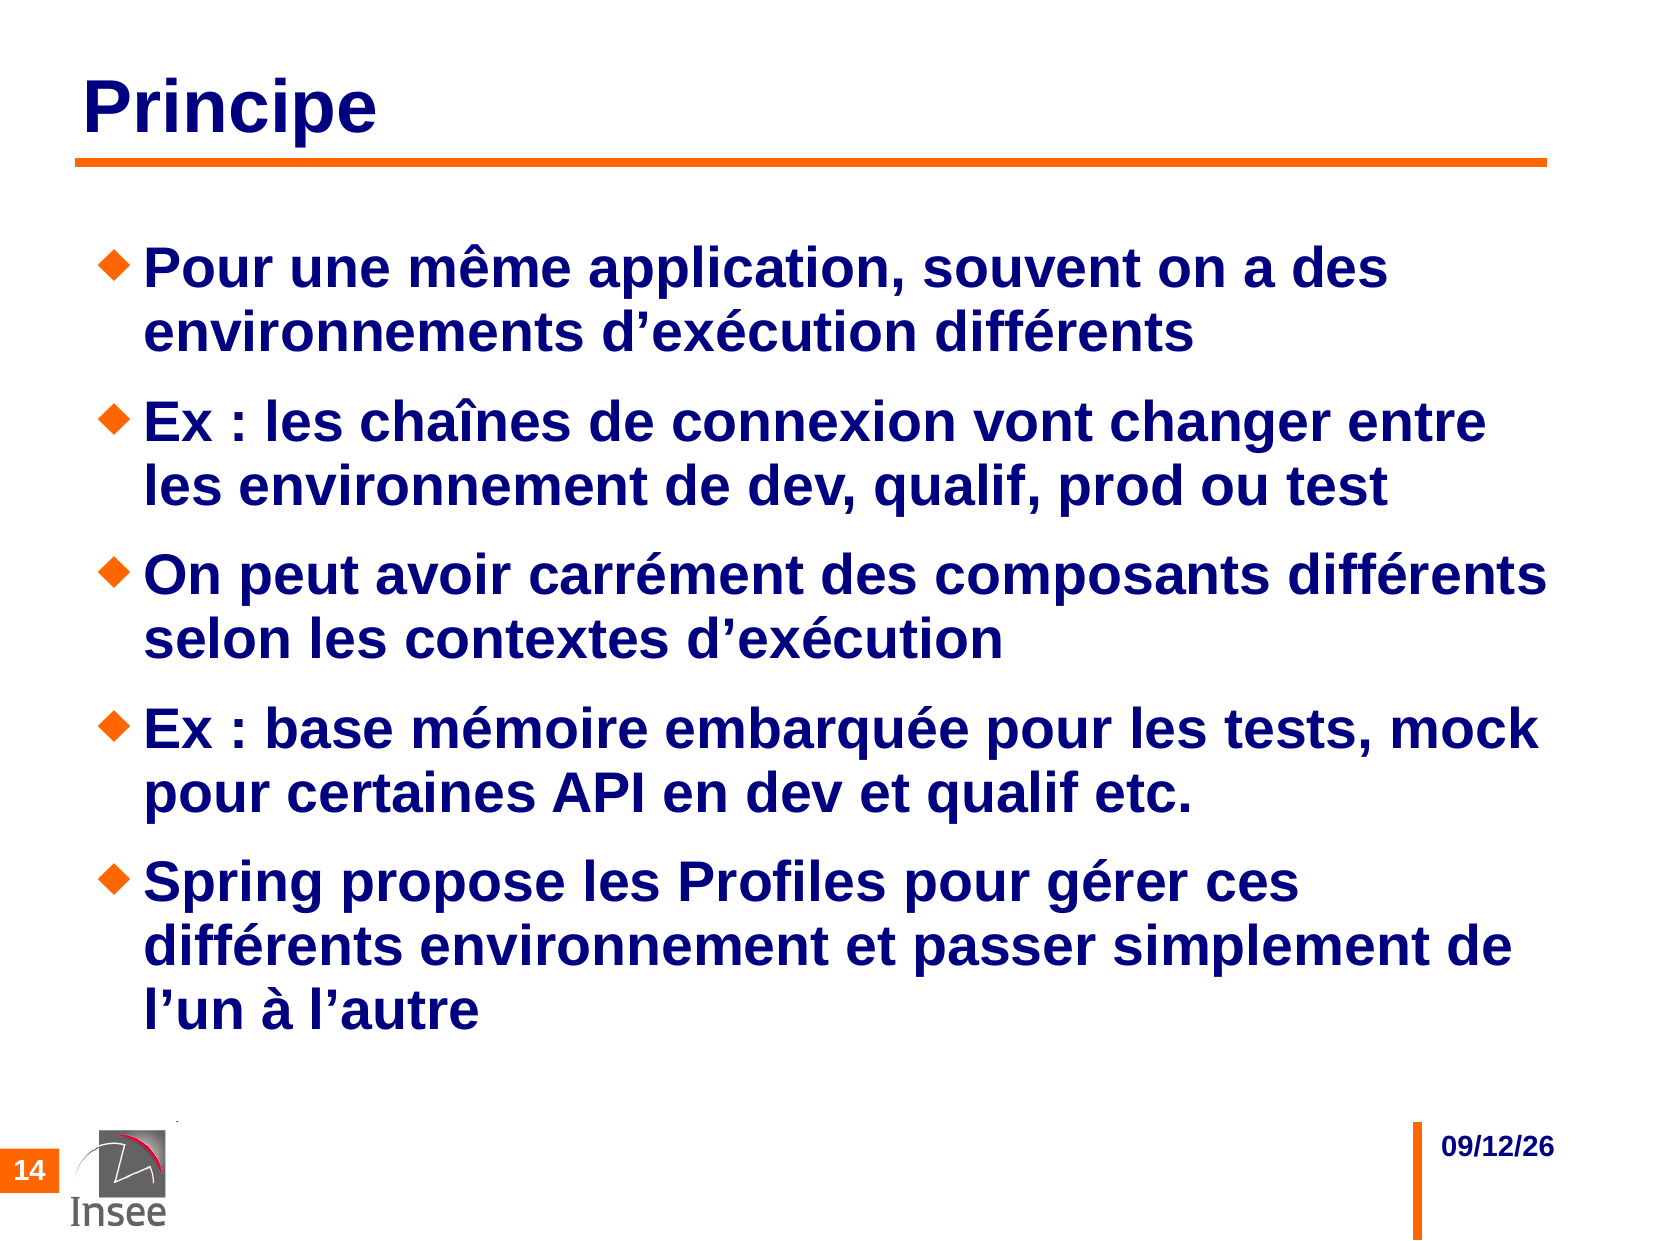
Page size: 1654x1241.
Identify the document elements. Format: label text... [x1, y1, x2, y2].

picture [62, 1121, 178, 1241]
title Principe [82, 49, 1619, 163]
list Pour une même application, souvent on a des environnements d’exécution différents Ex : les chaînes de connexion vont changer entre les environnement de dev, qualif, prod ou test On peut avoir carrément des composants différents selon les contextes d’exécution Ex : base mémoire embarquée pour les tests, mock pour certaines API en dev et qualif etc. Spring propose les Profiles pour gérer ces différents environnement et passer simplement de l’un à l’autre [82, 236, 1571, 1052]
